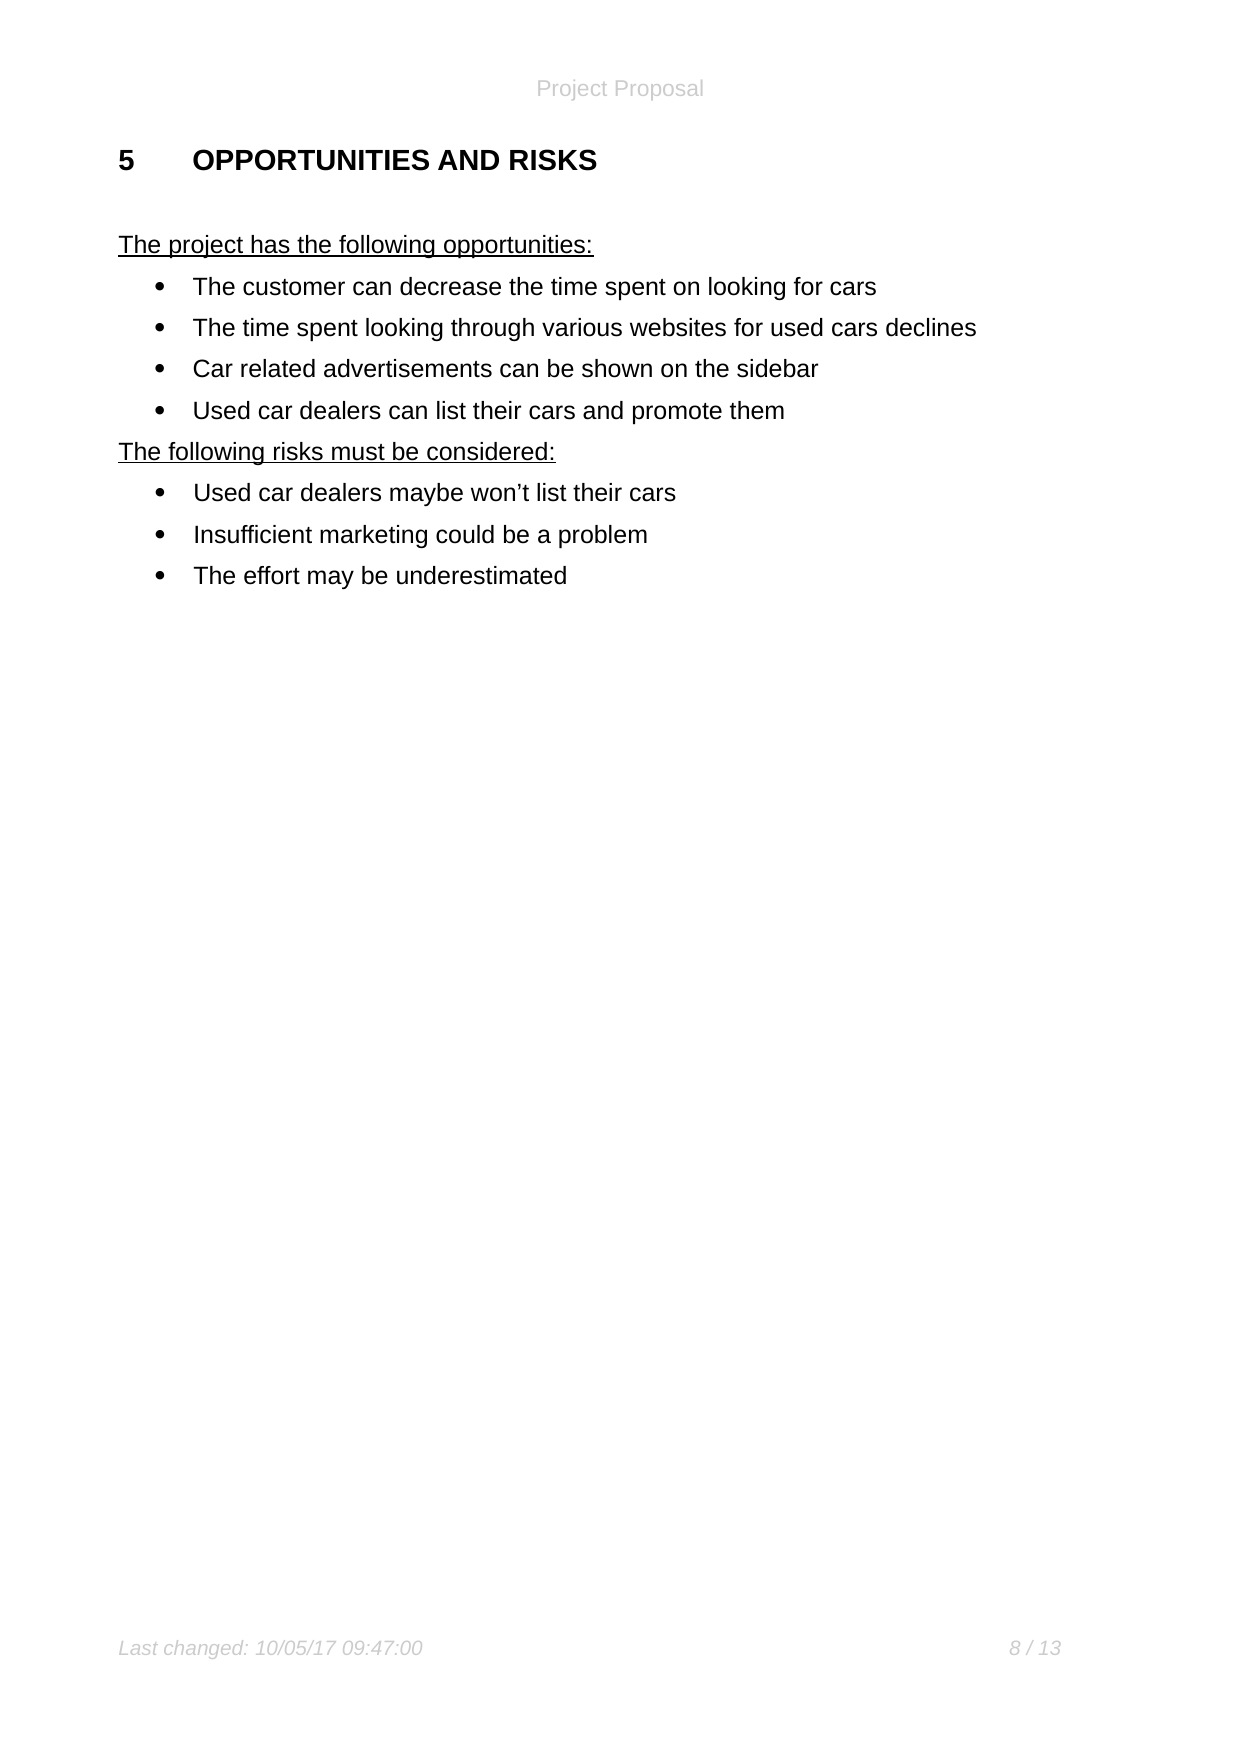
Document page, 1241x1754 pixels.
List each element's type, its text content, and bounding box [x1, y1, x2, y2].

list The customer can decrease the time spent on looking for cars [155, 272, 1122, 301]
list Car related advertisements can be shown on the sidebar [155, 354, 1122, 383]
list Insufficient marketing could be a problem [156, 520, 1122, 548]
list The effort may be underestimated [156, 561, 1122, 590]
subtitle Opportunities and Risks [118, 143, 1122, 177]
list Used car dealers can list their cars and promote them [155, 396, 1122, 424]
text The project has the following opportunities: [118, 230, 1122, 259]
list The time spent looking through various websites for used cars declines [155, 313, 1122, 342]
text The following risks must be considered: [118, 437, 1122, 466]
list Used car dealers maybe won’t list their cars [156, 478, 1122, 507]
